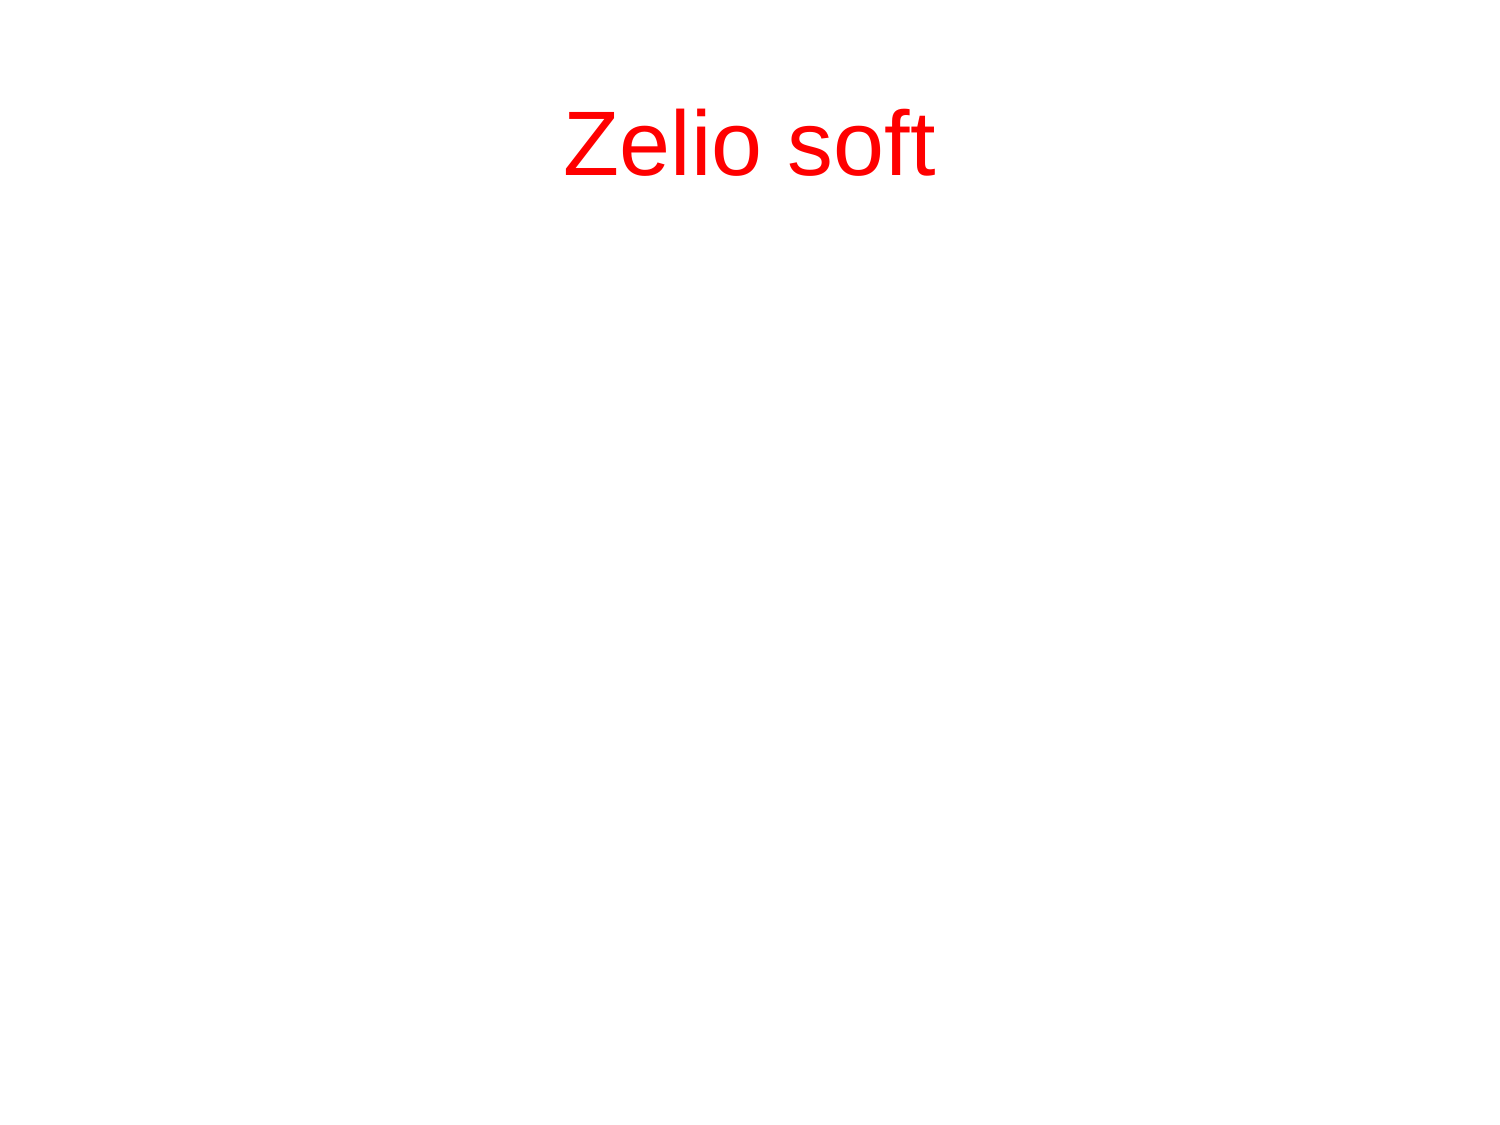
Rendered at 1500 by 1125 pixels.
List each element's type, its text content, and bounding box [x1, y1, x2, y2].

title Zelio soft [75, 45, 1426, 233]
